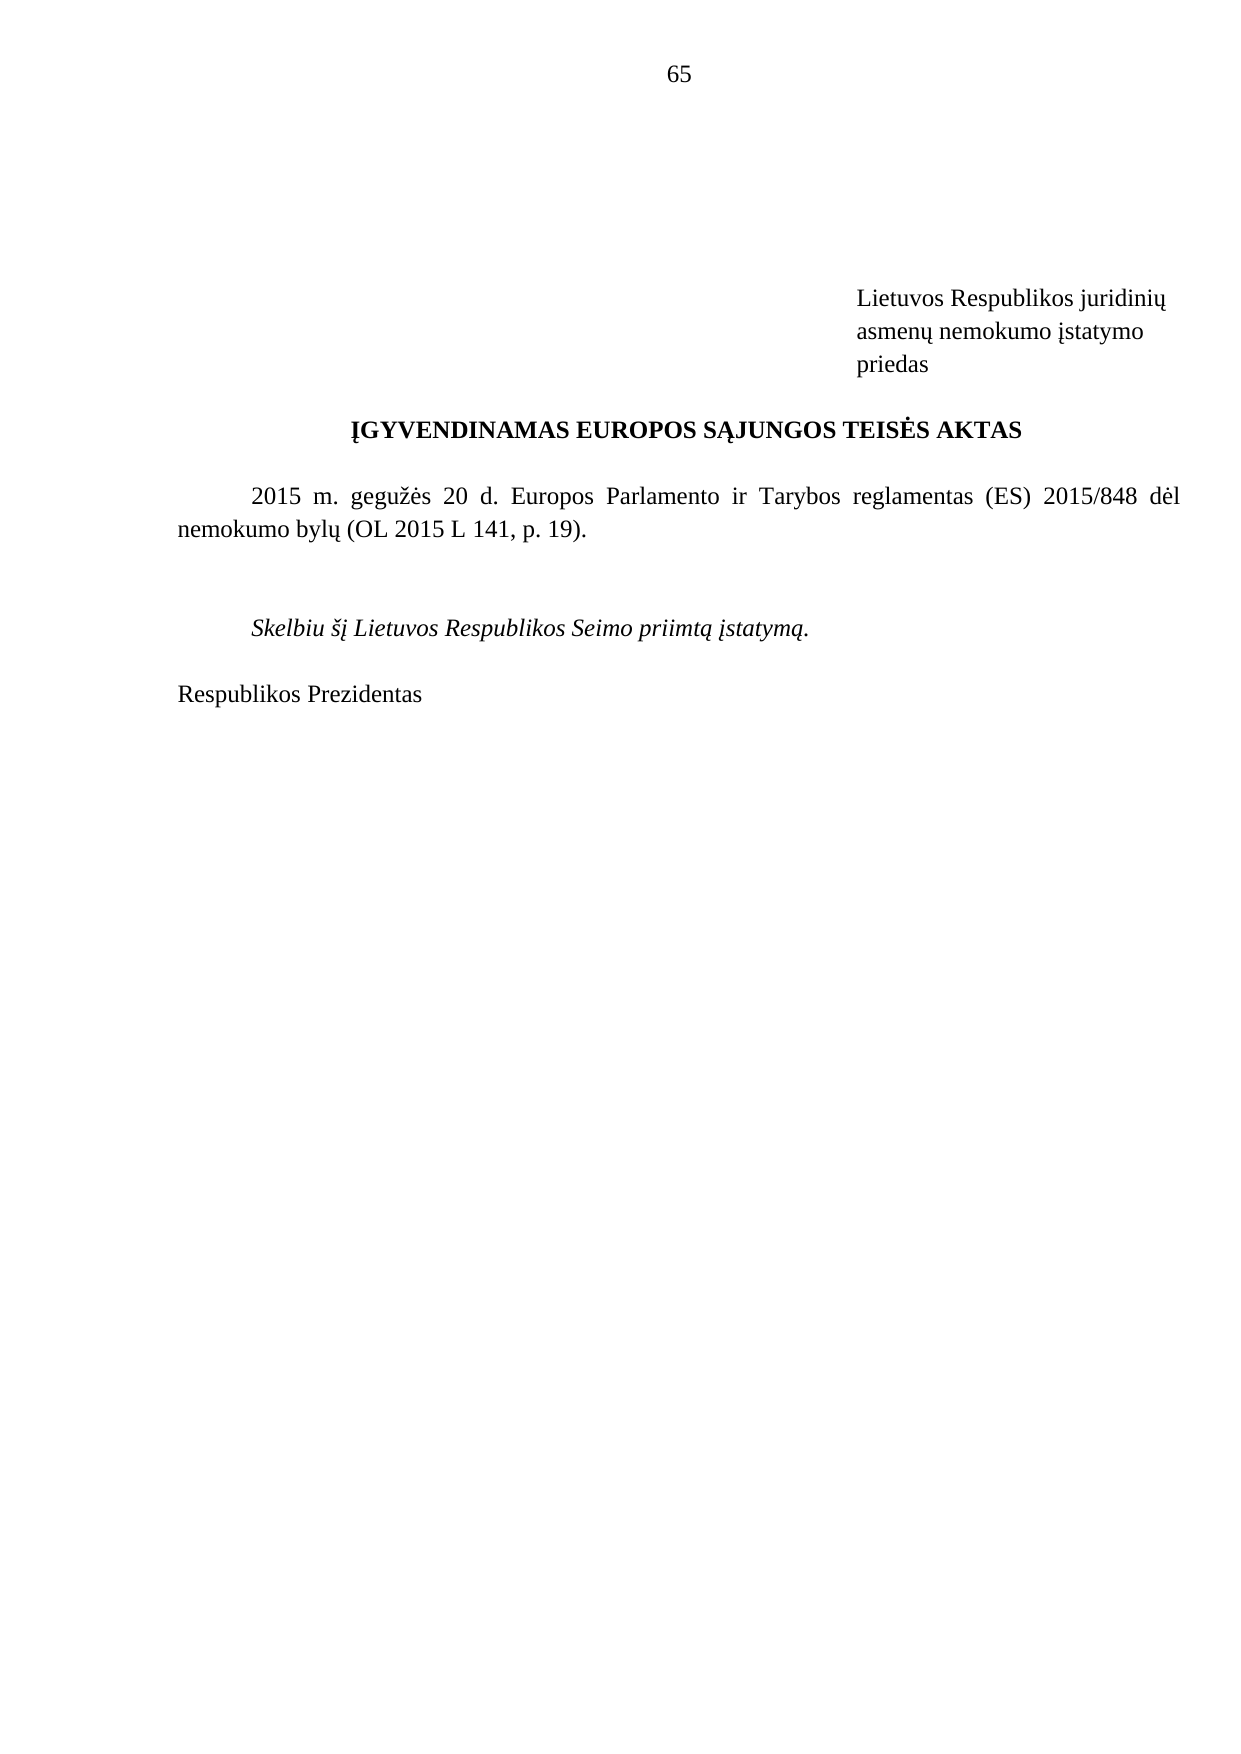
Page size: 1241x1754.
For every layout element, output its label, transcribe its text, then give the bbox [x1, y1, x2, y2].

text priedas [856, 349, 1181, 378]
text Lietuvos Respublikos juridinių [856, 283, 1181, 312]
text Skelbiu šį Lietuvos Respublikos Seimo priimtą įstatymą. [177, 613, 1181, 642]
text 2015 m. gegužės 20 d. Europos Parlamento ir Tarybos reglamentas (ES) 2015/848 dėl nemokumo bylų (OL 2015 L 141, p. 19). [177, 481, 1181, 543]
text ĮGYVENDINAMAS EUROPOS SĄJUNGOS TEISĖS AKTAS [192, 415, 1181, 444]
text Respublikos Prezidentas [177, 679, 1181, 708]
text asmenų nemokumo įstatymo [856, 316, 1181, 345]
